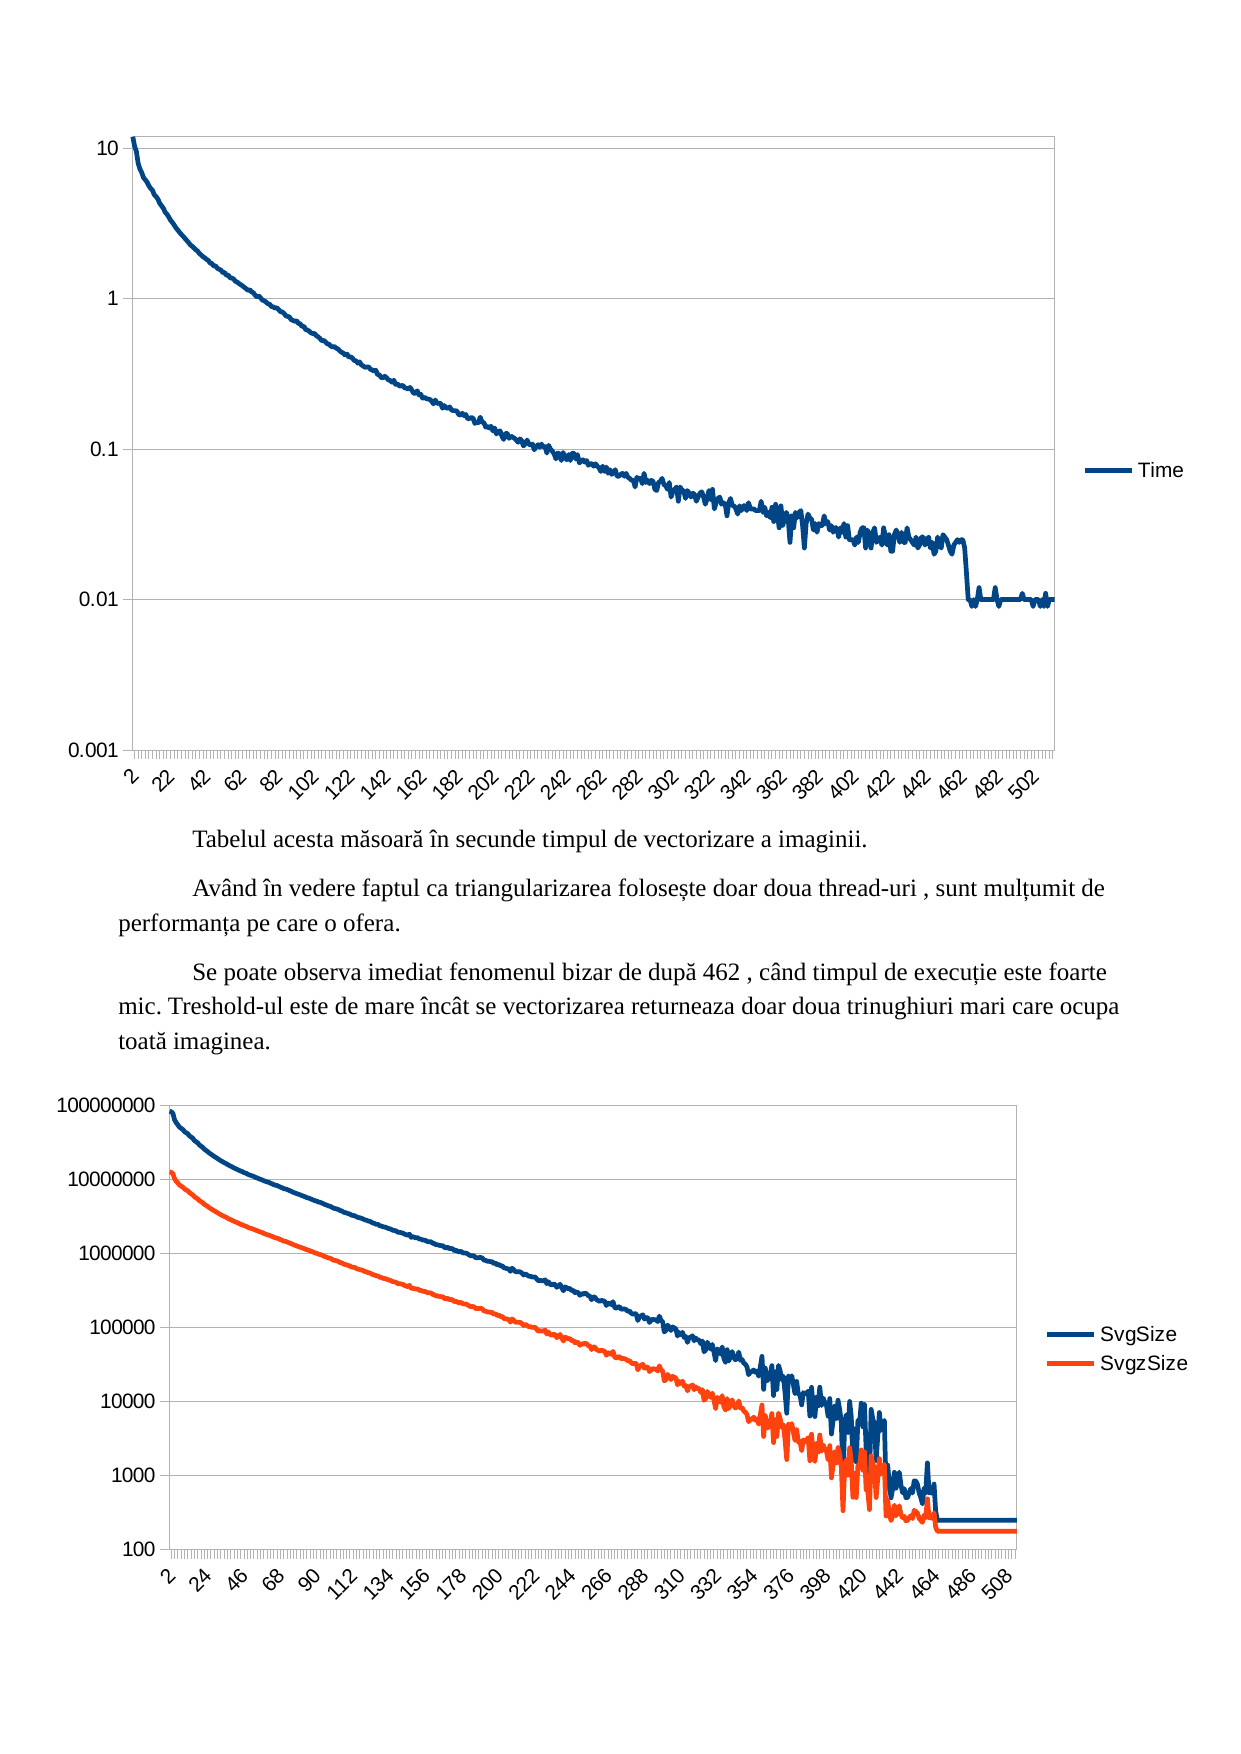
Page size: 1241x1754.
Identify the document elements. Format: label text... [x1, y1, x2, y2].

text Se poate observa imediat fenomenul bizar de după 462 , când timpul de execuție este foarte mic. Treshold-ul este de mare încât se vectorizarea returneaza doar doua trinughiuri mari care ocupa toată imaginea. [118, 957, 1122, 1055]
text [118, 118, 1122, 122]
text Tabelul acesta măsoară în secunde timpul de vectorizare a imaginii. [118, 819, 1122, 853]
text Având în vedere faptul ca triangularizarea folosește doar doua thread-uri , sunt mulțumit de performanța pe care o ofera. [118, 873, 1122, 937]
